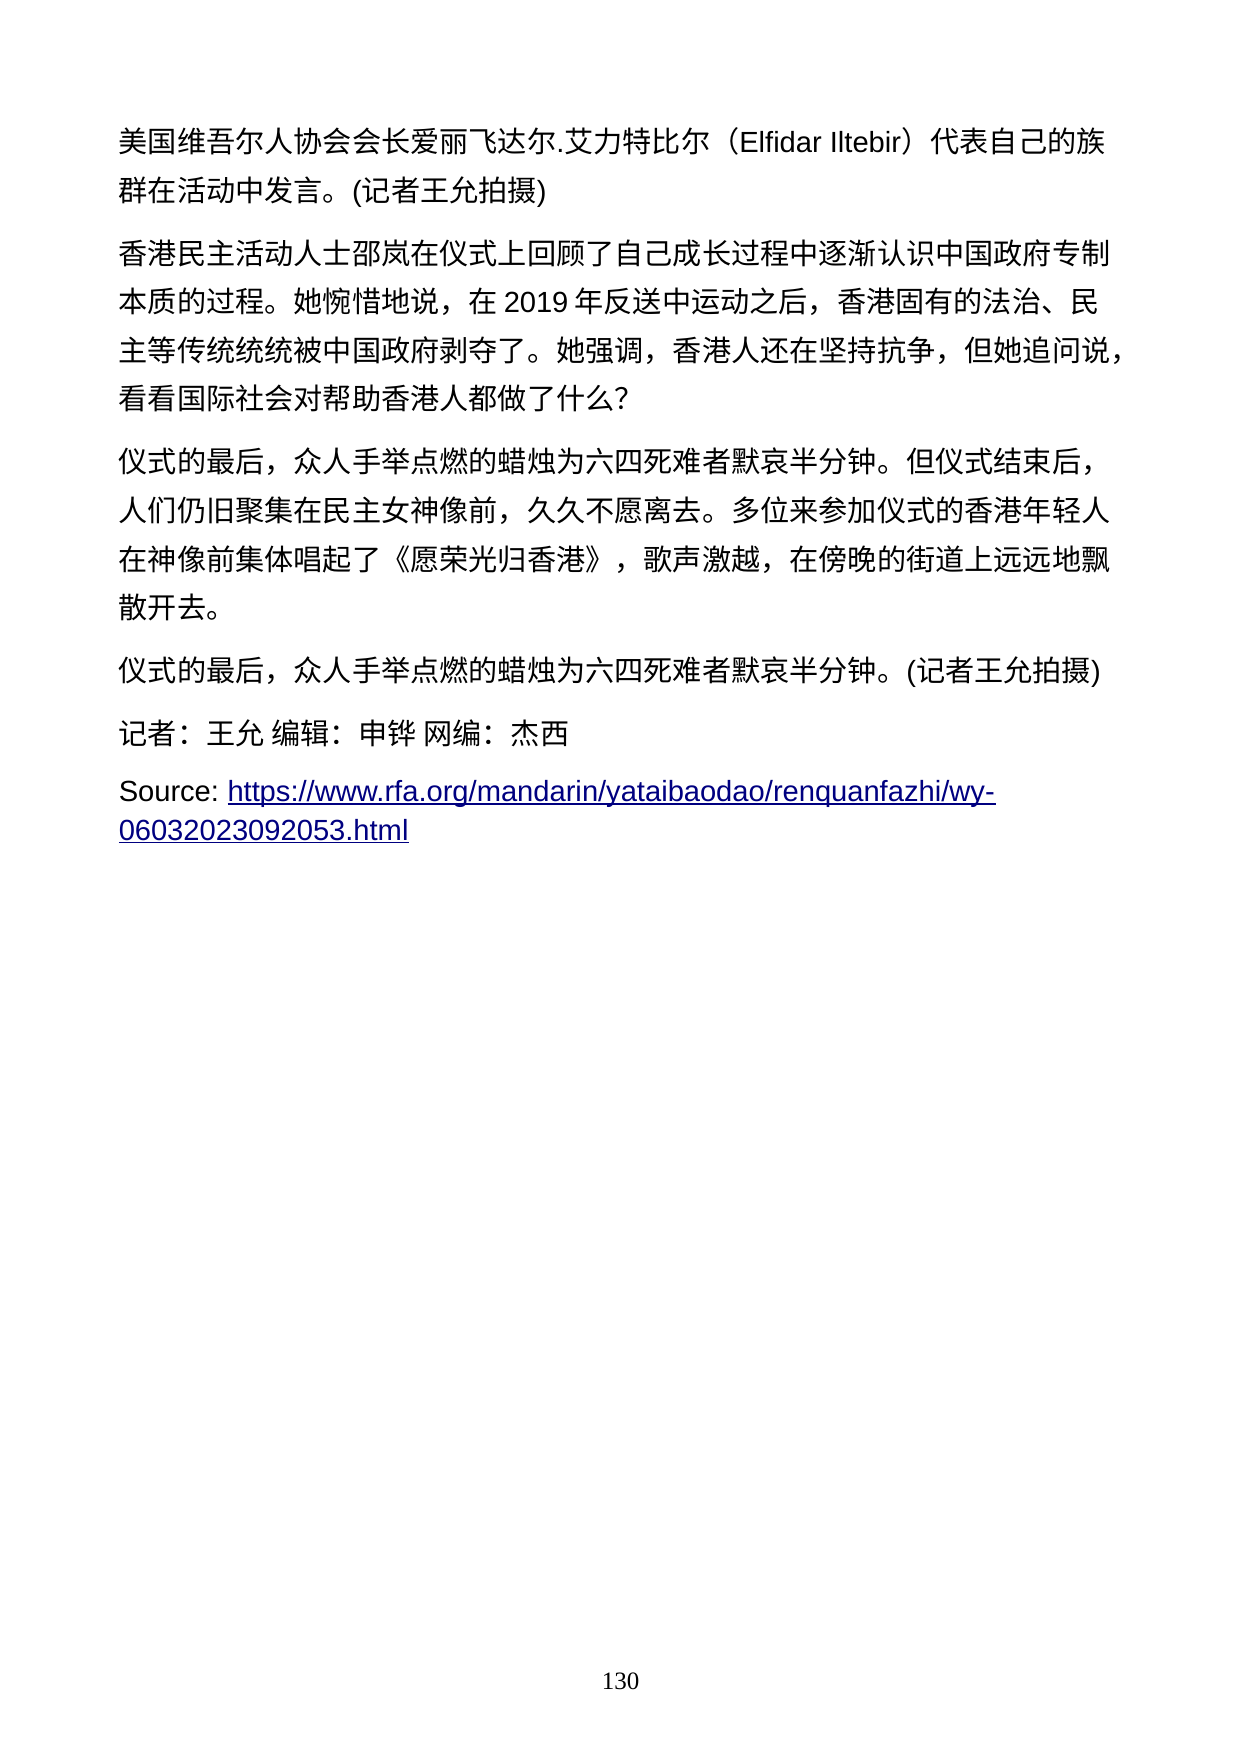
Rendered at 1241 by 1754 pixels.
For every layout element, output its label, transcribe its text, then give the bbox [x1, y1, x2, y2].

text Source: https://www.rfa.org/mandarin/yataibaodao/renquanfazhi/wy-06032023092053.html [118, 774, 1122, 846]
text 香港民主活动人士邵岚在仪式上回顾了自己成长过程中逐渐认识中国政府专制本质的过程。她惋惜地说，在2019年反送中运动之后，香港固有的法治、民主等传统统统被中国政府剥夺了。她强调，香港人还在坚持抗争，但她追问说，看看国际社会对帮助香港人都做了什么？ [118, 230, 1122, 418]
text 记者：王允 编辑：申铧 网编：杰西 [118, 711, 1122, 753]
text 仪式的最后，众人手举点燃的蜡烛为六四死难者默哀半分钟。但仪式结束后，人们仍旧聚集在民主女神像前，久久不愿离去。多位来参加仪式的香港年轻人在神像前集体唱起了《愿荣光归香港》，歌声激越，在傍晚的街道上远远地飘散开去。 [118, 439, 1122, 627]
text 美国维吾尔人协会会长爱丽飞达尔.艾力特比尔（Elfidar Iltebir）代表自己的族群在活动中发言。(记者王允拍摄) [118, 118, 1122, 209]
text 仪式的最后，众人手举点燃的蜡烛为六四死难者默哀半分钟。(记者王允拍摄) [118, 648, 1122, 690]
